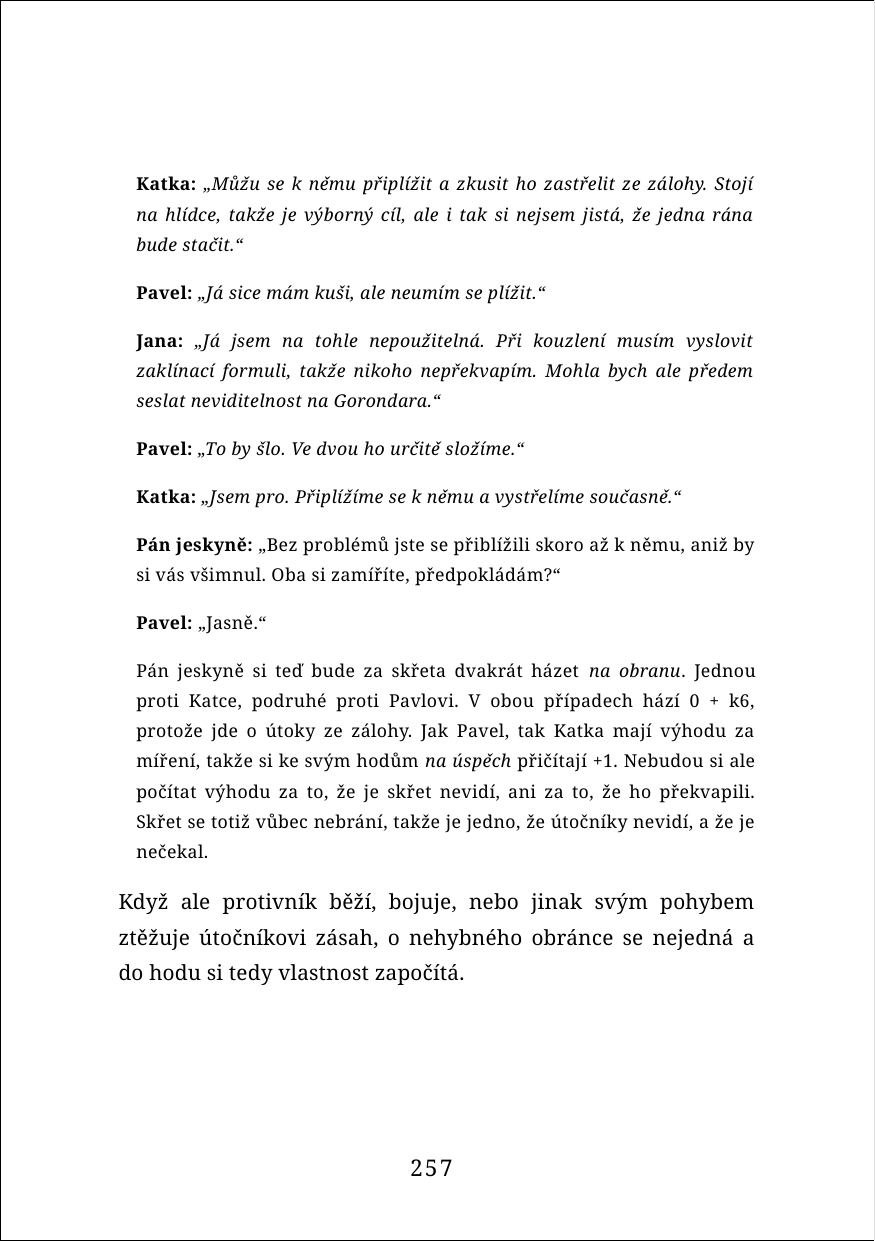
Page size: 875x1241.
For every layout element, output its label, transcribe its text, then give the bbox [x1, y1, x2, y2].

text Pavel: „To by šlo. Ve dvou ho určitě složíme.“ [136, 436, 756, 461]
text Když ale protivník běží, bojuje, nebo jinak svým pohybem ztěžuje útočníkovi zásah, o nehybného obránce se nejedná a do hodu si tedy vlastnost započítá. [118, 887, 756, 987]
text Pán jeskyně si teď bude za skřeta dvakrát házet na obranu. Jednou proti Katce, podruhé proti Pavlovi. V obou případech hází 0 + k6, protože jde o útoky ze zálohy. Jak Pavel, tak Katka mají výhodu za míření, takže si ke svým hodům na úspěch přičítají +1. Nebudou si ale počítat výhodu za to, že je skřet nevidí, ani za to, že ho překvapili. Skřet se totiž vůbec nebrání, takže je jedno, že útočníky nevidí, a že je nečekal. [136, 658, 756, 864]
text Katka: „Můžu se k němu připlížit a zkusit ho zastřelit ze zálohy. Stojí na hlídce, takže je výborný cíl, ale i tak si nejsem jistá, že jedna rána bude stačit.“ [136, 172, 756, 256]
text Jana: „Já jsem na tohle nepoužitelná. Při kouzlení musím vyslovit zaklínací formuli, takže nikoho nepřekvapím. Mohla bych ale předem seslat neviditelnost na Gorondara.“ [136, 328, 756, 413]
text Pavel: „Já sice mám kuši, ale neumím se plížit.“ [136, 280, 756, 304]
text Pán jeskyně: „Bez problémů jste se přiblížili skoro až k němu, aniž by si vás všimnul. Oba si zamíříte, předpokládám?“ [136, 532, 756, 587]
text Katka: „Jsem pro. Připlížíme se k němu a vystřelíme současně.“ [136, 484, 756, 508]
text Pavel: „Jasně.“ [136, 610, 756, 634]
